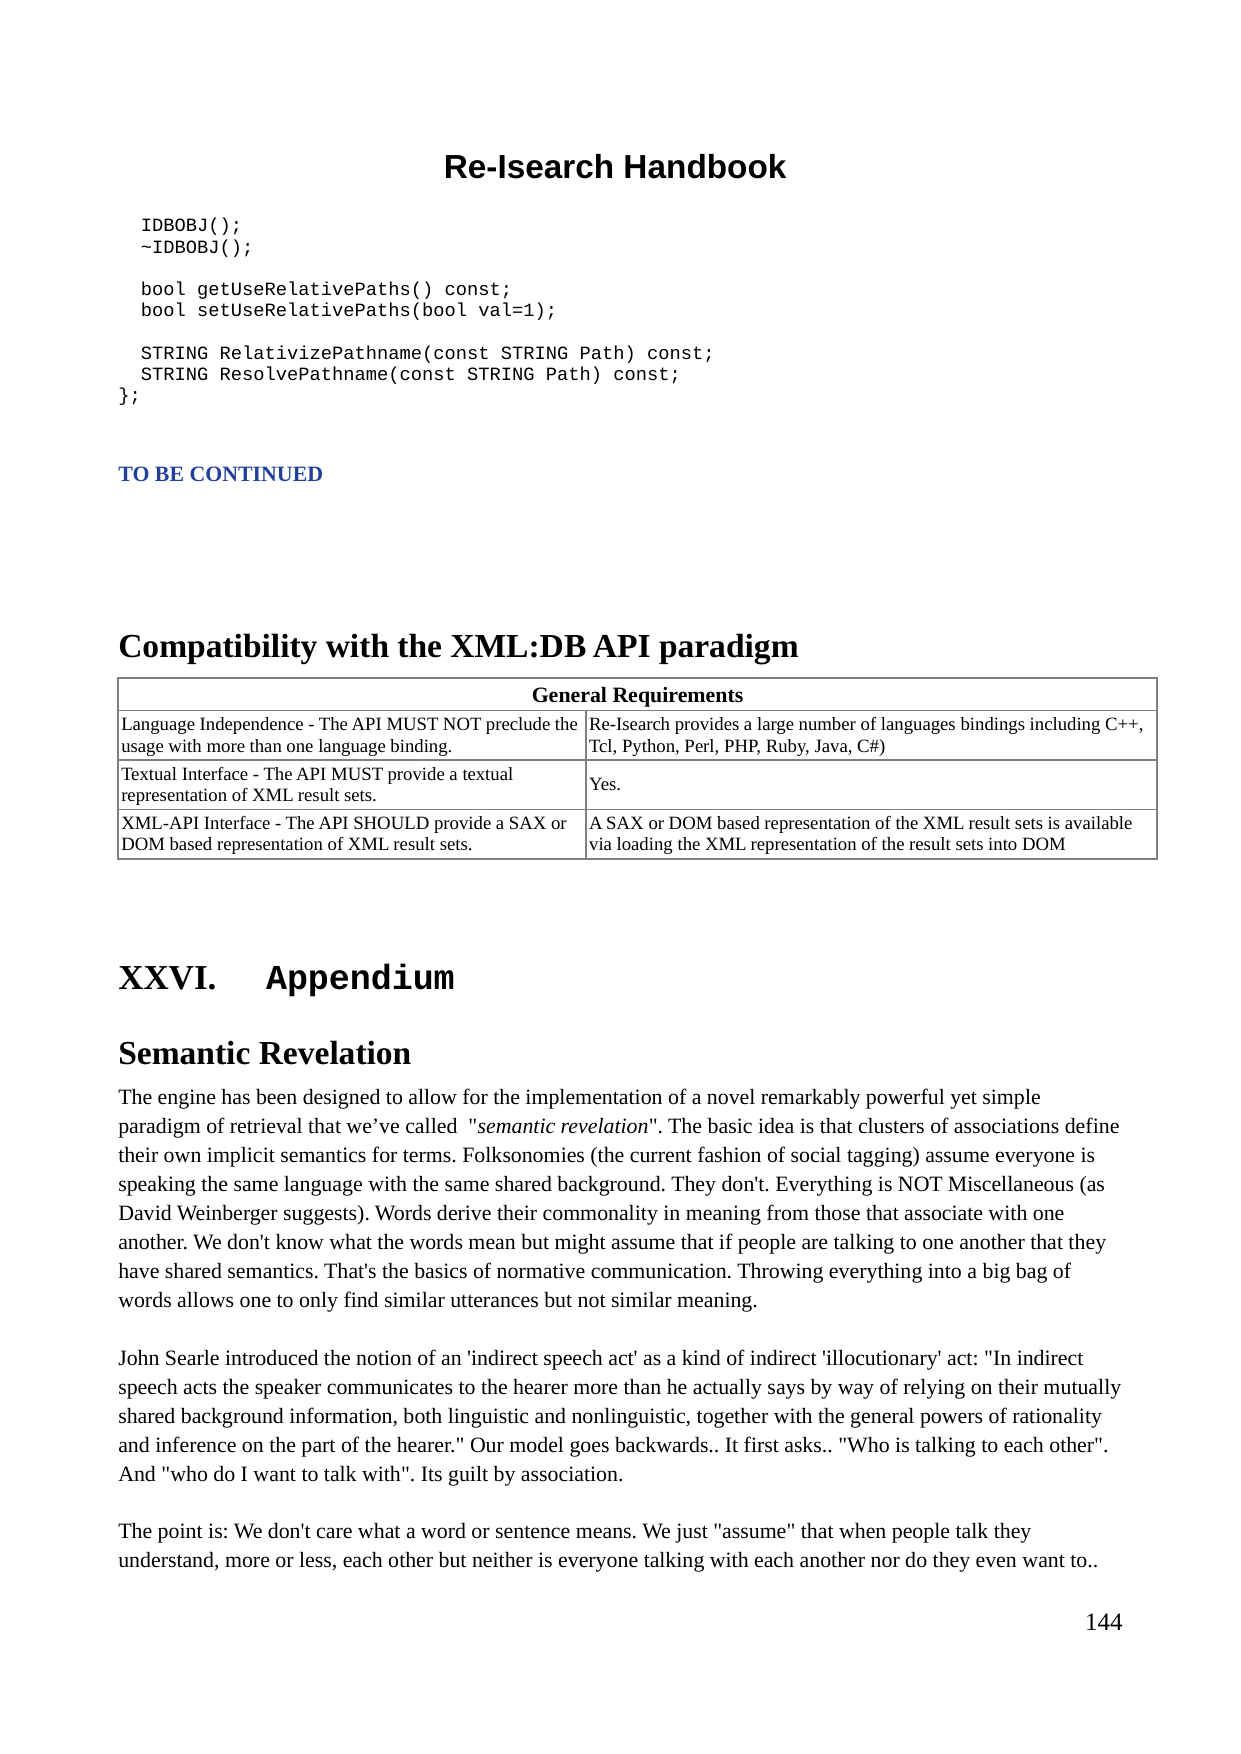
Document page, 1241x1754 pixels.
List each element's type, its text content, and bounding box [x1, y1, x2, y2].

table_cell Yes. [587, 761, 1156, 808]
text STRING RelativizePathname(const STRING Path) const; [118, 344, 1122, 365]
table_cell Re-Isearch provides a large number of languages bindings including C++, Tcl, Python, Perl, PHP, Ruby, Java, C#) [587, 711, 1156, 759]
table_cell XML-API Interface - The API SHOULD provide a SAX or DOM based representation of XML result sets. [119, 810, 585, 858]
text IDBOBJ(); [118, 216, 1122, 237]
table_header General Requirements [119, 679, 1156, 710]
text TO BE CONTINUED [118, 461, 1122, 486]
subtitle Appendium [118, 956, 1122, 999]
subtitle Compatibility with the XML:DB API paradigm [118, 626, 1122, 664]
table_cell A SAX or DOM based representation of the XML result sets is available via loading the XML representation of the result sets into DOM [587, 810, 1156, 858]
text The engine has been designed to allow for the implementation of a novel remarkably powerful yet simple paradigm of retrieval that we’ve called "semantic revelation". The basic idea is that clusters of associations define their own implicit semantics for terms. Folksonomies (the current fashion of social tagging) assume everyone is speaking the same language with the same shared background. They don't. Everything is NOT Miscellaneous (as David Weinberger suggests). Words derive their commonality in meaning from those that associate with one another. We don't know what the words mean but might assume that if people are talking to one another that they have shared semantics. That's the basics of normative communication. Throwing everything into a big bag of words allows one to only find similar utterances but not similar meaning. [118, 1084, 1122, 1312]
text bool setUseRelativePaths(bool val=1); [118, 301, 1122, 322]
text ~IDBOBJ(); [118, 237, 1122, 259]
text The point is: We don't care what a word or sentence means. We just "assume" that when people talk they understand, more or less, each other but neither is everyone talking with each another nor do they even want to.. [118, 1518, 1122, 1573]
table_cell Language Independence - The API MUST NOT preclude the usage with more than one language binding. [119, 711, 585, 759]
text bool getUseRelativePaths() const; [118, 280, 1122, 301]
subtitle Semantic Revelation [118, 1033, 1122, 1072]
text STRING ResolvePathname(const STRING Path) const; [118, 365, 1122, 386]
text John Searle introduced the notion of an 'indirect speech act' as a kind of indirect 'illocutionary' act: "In indirect speech acts the speaker communicates to the hearer more than he actually says by way of relying on their mutually shared background information, both linguistic and nonlinguistic, together with the general powers of rationality and inference on the part of the hearer." Our model goes backwards.. It first asks.. "Who is talking to each other". And "who do I want to talk with". Its guilt by association. [118, 1345, 1122, 1486]
text }; [118, 386, 1122, 407]
table_cell Textual Interface - The API MUST provide a textual representation of XML result sets. [119, 761, 585, 808]
